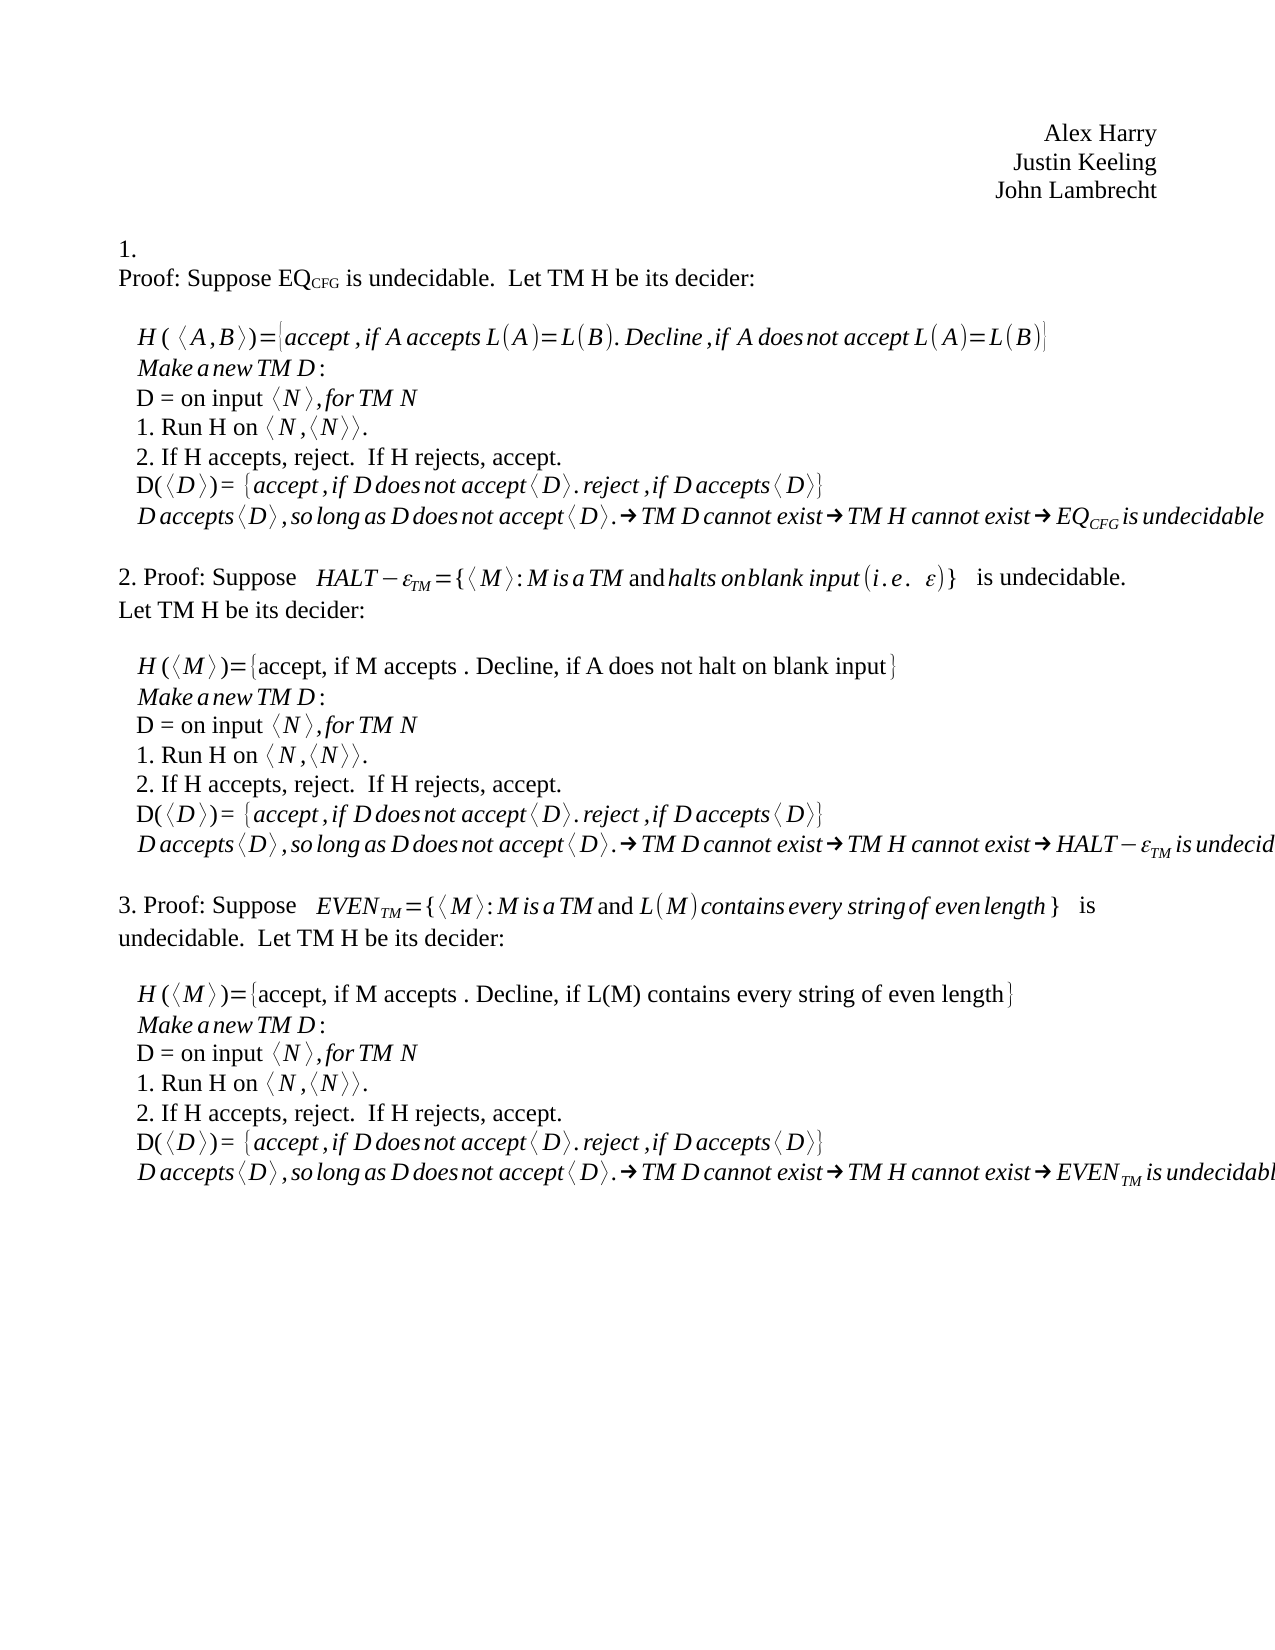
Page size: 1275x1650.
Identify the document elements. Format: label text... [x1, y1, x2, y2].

text 3. Proof: Supposeis undecidable. Let TM H be its decider: [118, 890, 1157, 951]
text Proof: Suppose EQCFG is undecidable. Let TM H be its decider: [118, 263, 1157, 291]
text 1. [118, 234, 1157, 263]
text 2. Proof: Supposeis undecidable. Let TM H be its decider: [118, 562, 1157, 623]
